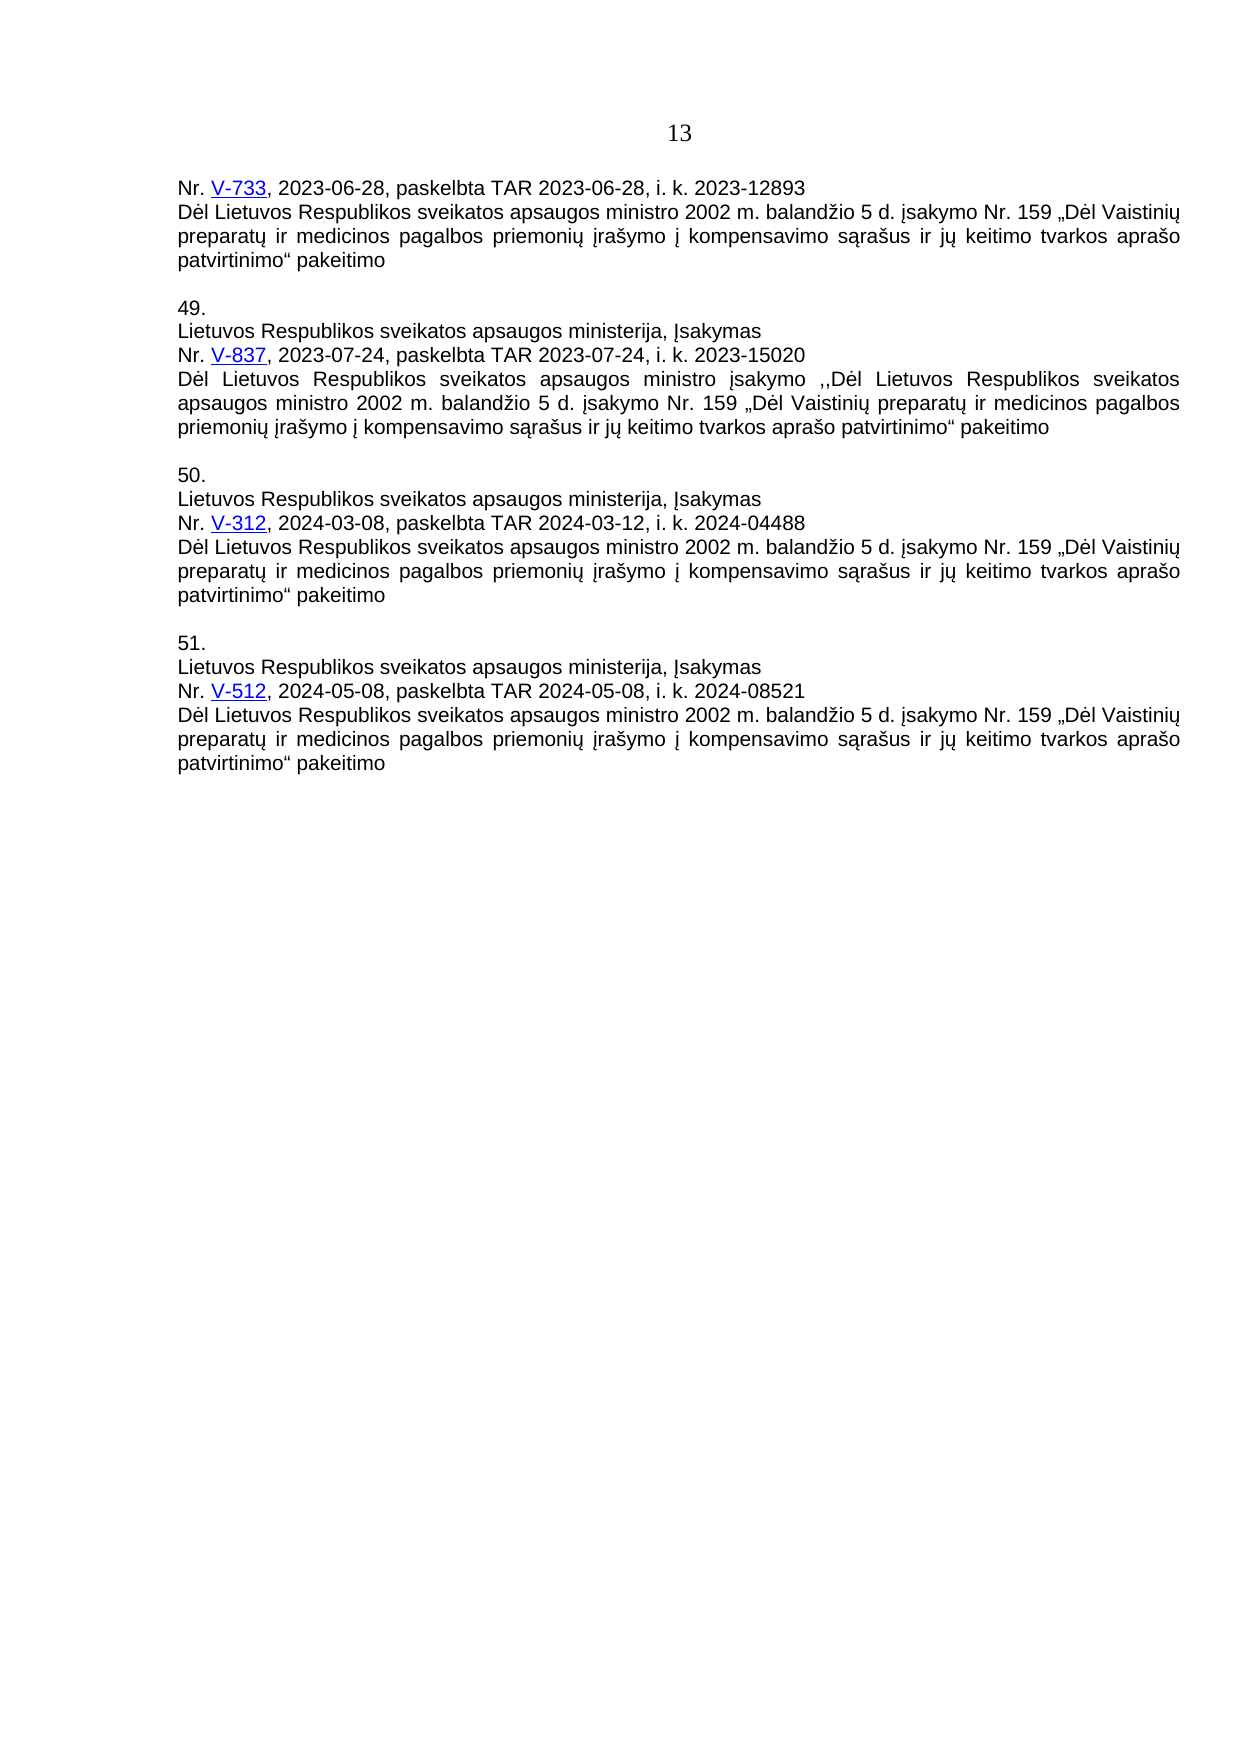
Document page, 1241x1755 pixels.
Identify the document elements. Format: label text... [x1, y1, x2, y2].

text Dėl Lietuvos Respublikos sveikatos apsaugos ministro 2002 m. balandžio 5 d. įsakymo Nr. 159 „Dėl Vaistinių preparatų ir medicinos pagalbos priemonių įrašymo į kompensavimo sąrašus ir jų keitimo tvarkos aprašo patvirtinimo“ pakeitimo [177, 199, 1181, 271]
text 49. [177, 295, 1181, 319]
text Nr. V-512, 2024-05-08, paskelbta TAR 2024-05-08, i. k. 2024-08521 [177, 679, 1181, 703]
text Dėl Lietuvos Respublikos sveikatos apsaugos ministro įsakymo ,,Dėl Lietuvos Respublikos sveikatos apsaugos ministro 2002 m. balandžio 5 d. įsakymo Nr. 159 „Dėl Vaistinių preparatų ir medicinos pagalbos priemonių įrašymo į kompensavimo sąrašus ir jų keitimo tvarkos aprašo patvirtinimo“ pakeitimo [177, 367, 1181, 439]
text Nr. V-837, 2023-07-24, paskelbta TAR 2023-07-24, i. k. 2023-15020 [177, 343, 1181, 367]
text Lietuvos Respublikos sveikatos apsaugos ministerija, Įsakymas [177, 319, 1181, 343]
text Dėl Lietuvos Respublikos sveikatos apsaugos ministro 2002 m. balandžio 5 d. įsakymo Nr. 159 „Dėl Vaistinių preparatų ir medicinos pagalbos priemonių įrašymo į kompensavimo sąrašus ir jų keitimo tvarkos aprašo patvirtinimo“ pakeitimo [177, 535, 1181, 607]
text 50. [177, 463, 1181, 487]
text Dėl Lietuvos Respublikos sveikatos apsaugos ministro 2002 m. balandžio 5 d. įsakymo Nr. 159 „Dėl Vaistinių preparatų ir medicinos pagalbos priemonių įrašymo į kompensavimo sąrašus ir jų keitimo tvarkos aprašo patvirtinimo“ pakeitimo [177, 703, 1181, 774]
text Lietuvos Respublikos sveikatos apsaugos ministerija, Įsakymas [177, 487, 1181, 511]
text Lietuvos Respublikos sveikatos apsaugos ministerija, Įsakymas [177, 655, 1181, 679]
text 51. [177, 631, 1181, 655]
text Nr. V-733, 2023-06-28, paskelbta TAR 2023-06-28, i. k. 2023-12893 [177, 176, 1181, 199]
text Nr. V-312, 2024-03-08, paskelbta TAR 2024-03-12, i. k. 2024-04488 [177, 511, 1181, 535]
